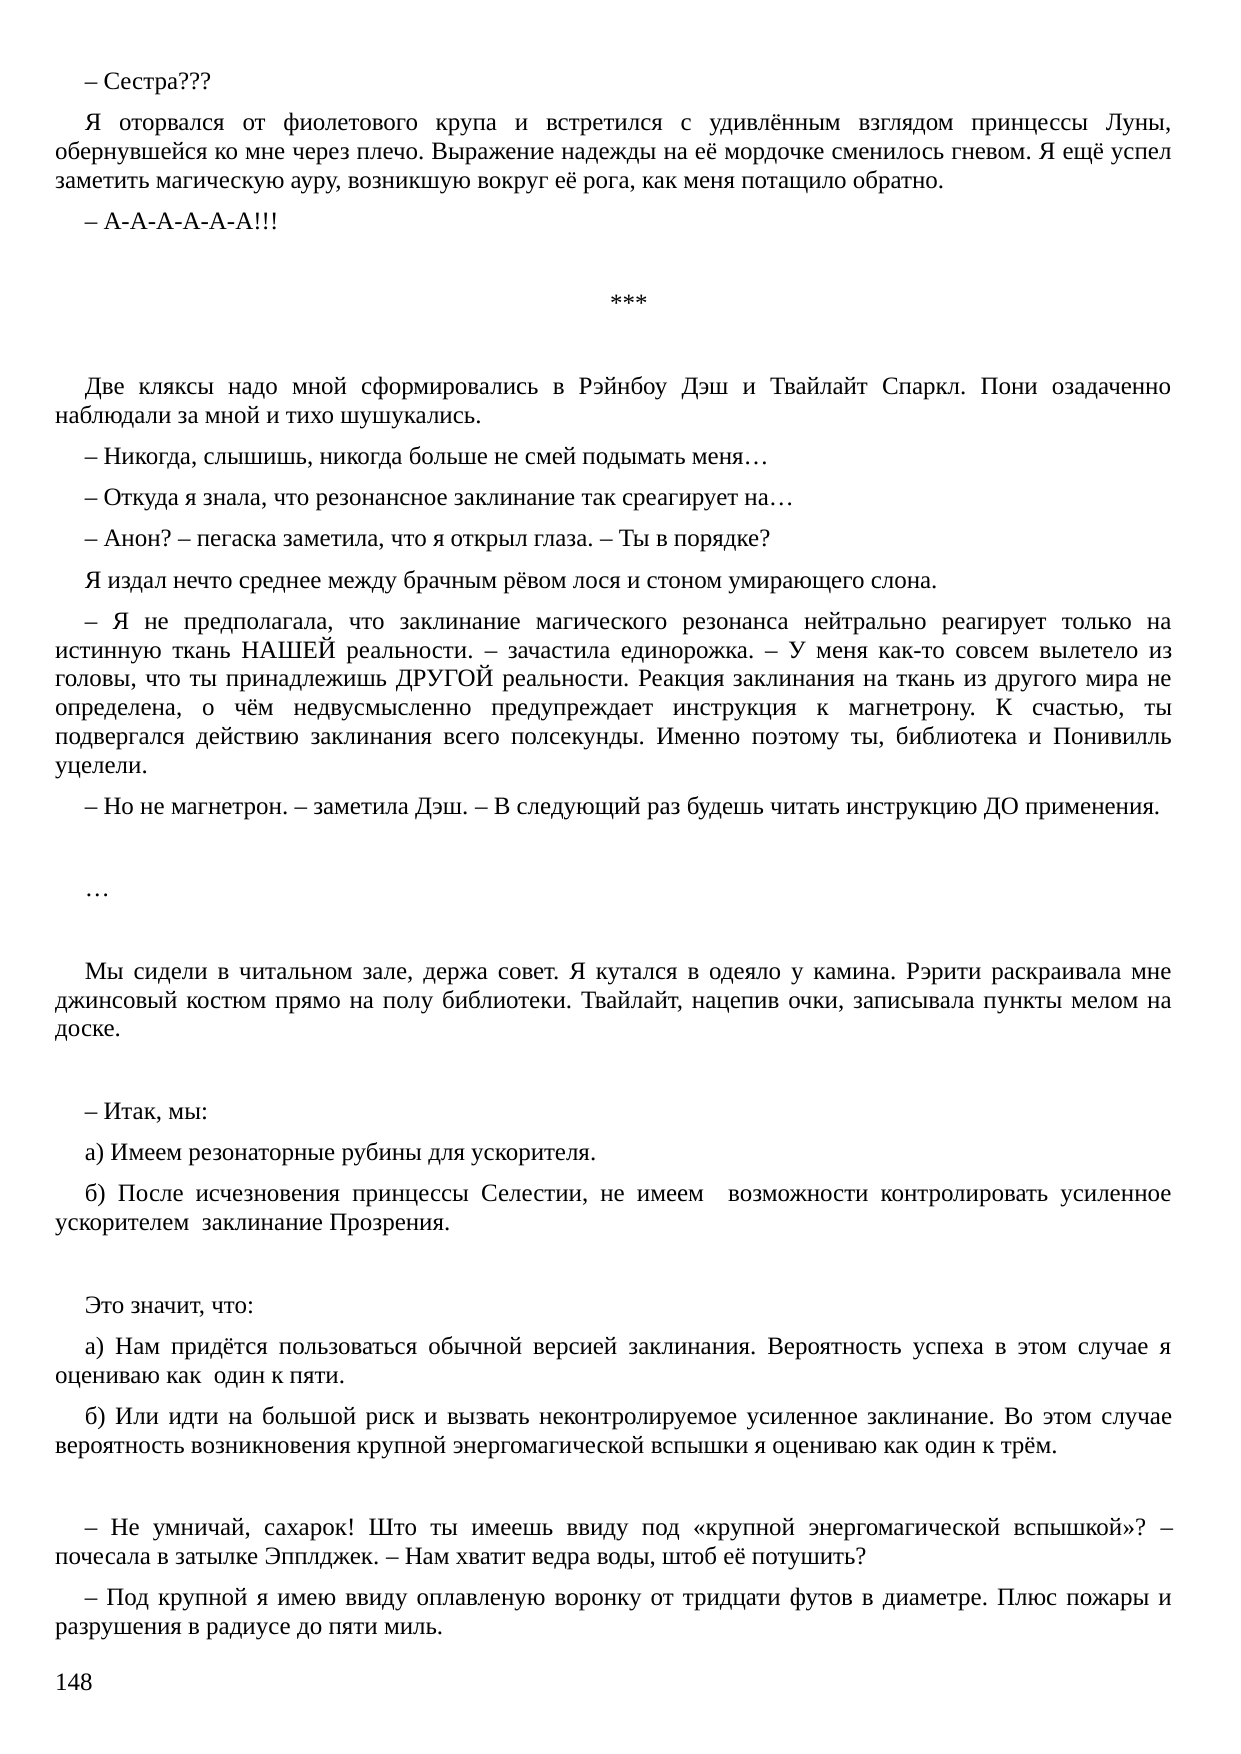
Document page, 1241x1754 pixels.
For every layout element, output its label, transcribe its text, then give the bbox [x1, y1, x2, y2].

text … [55, 873, 1173, 902]
text б) После исчезновения принцессы Селестии, не имеем возможности контролировать усиленное ускорителем заклинание Прозрения. [55, 1178, 1173, 1236]
text – Но не магнетрон. – заметила Дэш. – В следующий раз будешь читать инструкцию ДО применения. [55, 791, 1173, 820]
text Это значит, что: [55, 1290, 1173, 1318]
text *** [55, 288, 1173, 317]
text – Анон? – пегаска заметила, что я открыл глаза. – Ты в порядке? [55, 523, 1173, 552]
text Я издал нечто среднее между брачным рёвом лося и стоном умирающего слона. [55, 565, 1173, 593]
text – Не умничай, сахарок! Што ты имеешь ввиду под «крупной энергомагической вспышкой»? – почесала в затылке Эпплджек. – Нам хватит ведра воды, штоб её потушить? [55, 1512, 1173, 1570]
text а) Имеем резонаторные рубины для ускорителя. [55, 1137, 1173, 1166]
text – Итак, мы: [55, 1096, 1173, 1125]
text – Никогда, слышишь, никогда больше не смей подымать меня… [55, 441, 1173, 470]
text б) Или идти на большой риск и вызвать неконтролируемое усиленное заклинание. Во этом случае вероятность возникновения крупной энергомагической вспышки я оцениваю как один к трём. [55, 1401, 1173, 1458]
text – Сестра??? [55, 66, 1173, 95]
text – Под крупной я имею ввиду оплавленую воронку от тридцати футов в диаметре. Плюс пожары и разрушения в радиусе до пяти миль. [55, 1582, 1173, 1640]
text – Откуда я знала, что резонансное заклинание так среагирует на… [55, 482, 1173, 511]
text – А-А-А-А-А-А!!! [55, 206, 1173, 235]
text Мы сидели в читальном зале, держа совет. Я кутался в одеяло у камина. Рэрити раскраивала мне джинсовый костюм прямо на полу библиотеки. Твайлайт, нацепив очки, записывала пункты мелом на доске. [55, 956, 1173, 1042]
text а) Нам придётся пользоваться обычной версией заклинания. Вероятность успеха в этом случае я оцениваю как один к пяти. [55, 1331, 1173, 1388]
text – Я не предполагала, что заклинание магического резонанса нейтрально реагирует только на истинную ткань НАШЕЙ реальности. – зачастила единорожка. – У меня как-то совсем вылетело из головы, что ты принадлежишь ДРУГОЙ реальности. Реакция заклинания на ткань из другого мира не определена, о чём недвусмысленно предупреждает инструкция к магнетрону. К счастью, ты подвергался действию заклинания всего полсекунды. Именно поэтому ты, библиотека и Понивилль уцелели. [55, 606, 1173, 778]
text Две кляксы надо мной сформировались в Рэйнбоу Дэш и Твайлайт Спаркл. Пони озадаченно наблюдали за мной и тихо шушукались. [55, 371, 1173, 428]
text Я оторвался от фиолетового крупа и встретился с удивлённым взглядом принцессы Луны, обернувшейся ко мне через плечо. Выражение надежды на её мордочке сменилось гневом. Я ещё успел заметить магическую ауру, возникшую вокруг её рога, как меня потащило обратно. [55, 107, 1173, 193]
